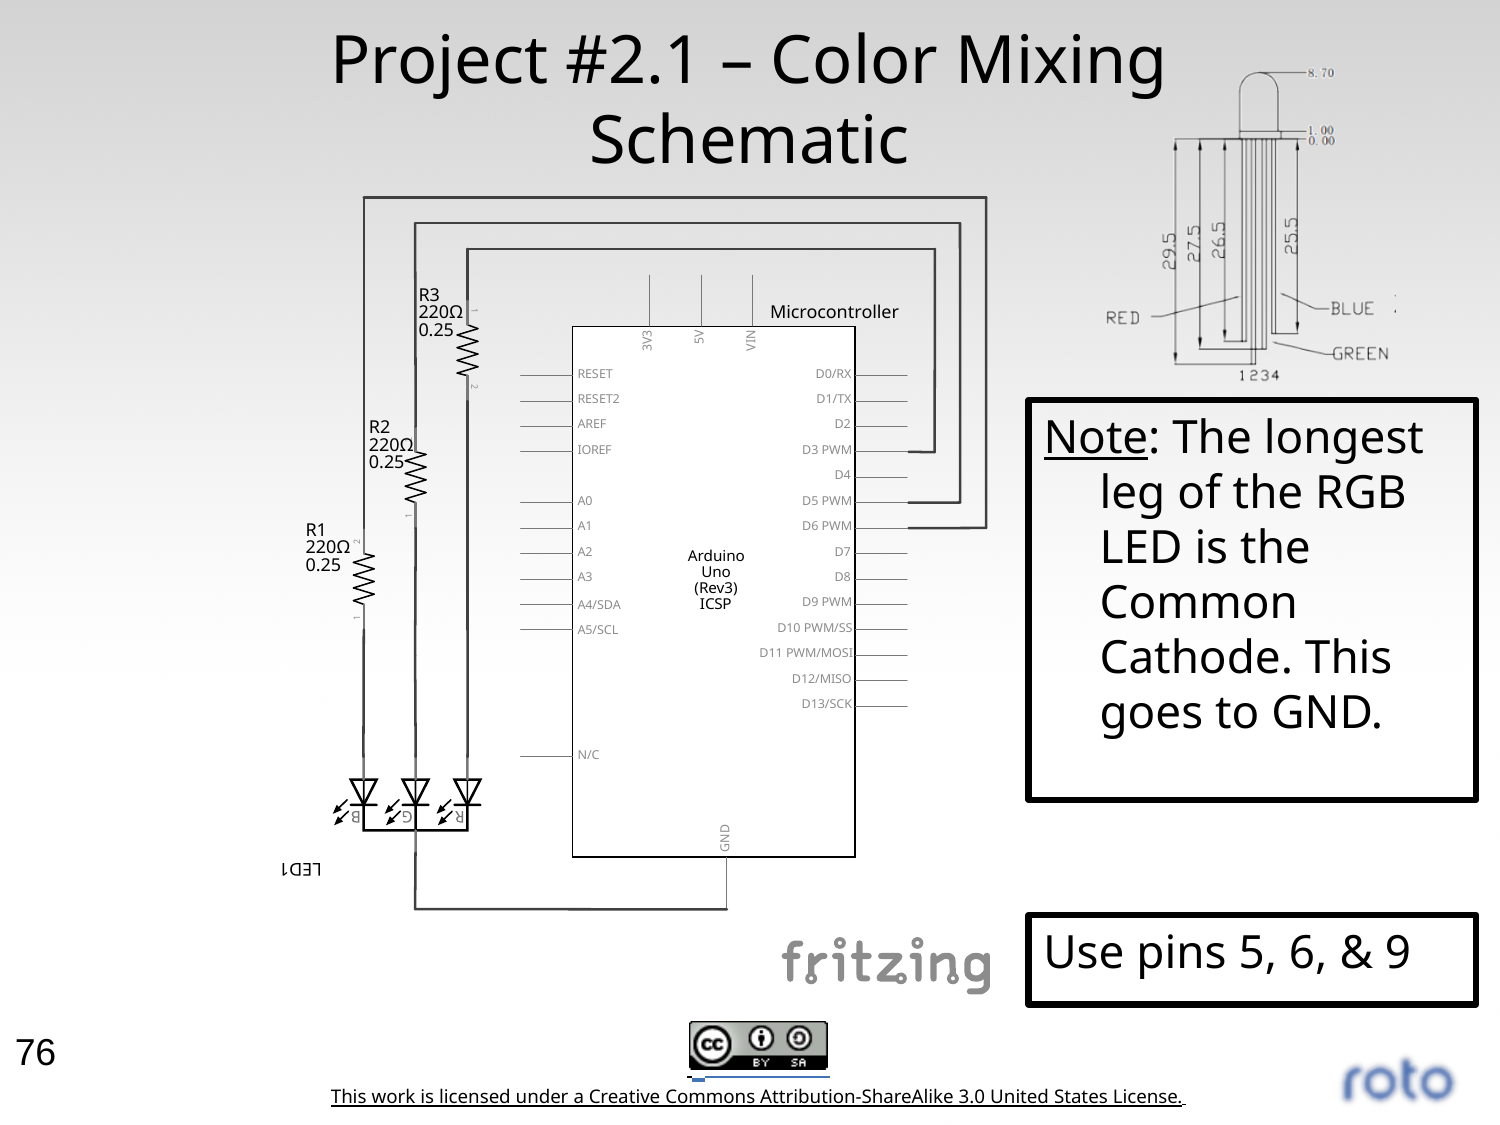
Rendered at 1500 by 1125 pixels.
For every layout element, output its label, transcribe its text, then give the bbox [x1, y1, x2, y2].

text_box Use pins 5, 6, & 9 [1028, 914, 1477, 1005]
picture [0, 0, 1500, 1125]
list Note: The longest leg of the RGB LED is the Common Cathode. This goes to GND. [1028, 399, 1477, 800]
title Project #2.1 – Color Mixing Schematic [112, 2, 1388, 190]
